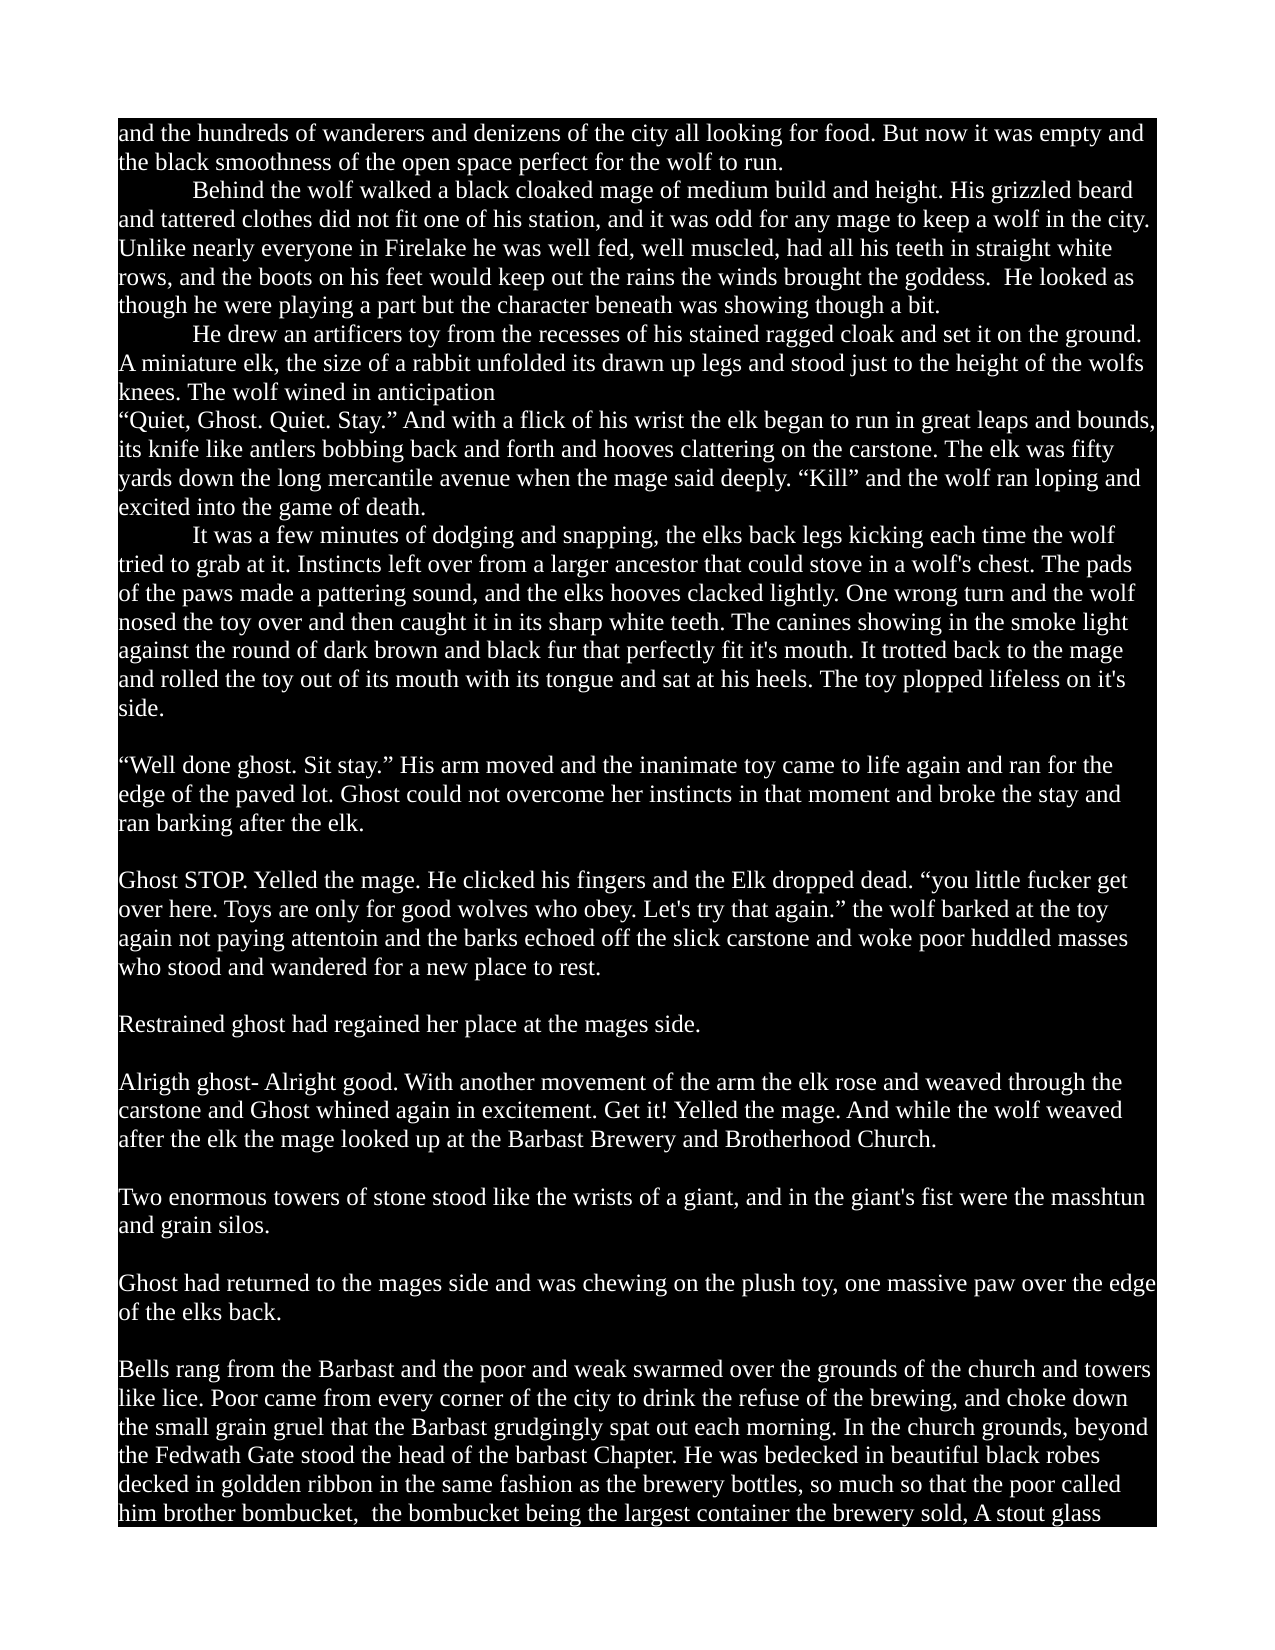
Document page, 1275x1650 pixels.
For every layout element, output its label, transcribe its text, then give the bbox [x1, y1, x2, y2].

text “Well done ghost. Sit stay.” His arm moved and the inanimate toy came to life again and ran for the edge of the paved lot. Ghost could not overcome her instincts in that moment and broke the stay and ran barking after the elk. Ghost STOP. Yelled the mage. He clicked his fingers and the Elk dropped dead. “you little fucker get over here. Toys are only for good wolves who obey. Let's try that again.” the wolf barked at the toy again not paying attentoin and the barks echoed off the slick carstone and woke poor huddled masses who stood and wandered for a new place to rest. Restrained ghost had regained her place at the mages side. Alrigth ghost- Alright good. With another movement of the arm the elk rose and weaved through the carstone and Ghost whined again in excitement. Get it! Yelled the mage. And while the wolf weaved after the elk the mage looked up at the Barbast Brewery and Brotherhood Church. Two enormous towers of stone stood like the wrists of a giant, and in the giant's fist were the masshtun and grain silos. [118, 751, 1157, 1239]
text Ghost had returned to the mages side and was chewing on the plush toy, one massive paw over the edge of the elks back. [118, 1268, 1157, 1326]
text He drew an artificers toy from the recesses of his stained ragged cloak and set it on the ground. A miniature elk, the size of a rabbit unfolded its drawn up legs and stood just to the height of the wolfs knees. The wolf wined in anticipation “Quiet, Ghost. Quiet. Stay.” And with a flick of his wrist the elk began to run in great leaps and bounds, its knife like antlers bobbing back and forth and hooves clattering on the carstone. The elk was fifty yards down the long mercantile avenue when the mage said deeply. “Kill” and the wolf ran loping and excited into the game of death. [118, 319, 1157, 521]
text Bells rang from the Barbast and the poor and weak swarmed over the grounds of the church and towers like lice. Poor came from every corner of the city to drink the refuse of the brewing, and choke down the small grain gruel that the Barbast grudgingly spat out each morning. In the church grounds, beyond the Fedwath Gate stood the head of the barbast Chapter. He was bedecked in beautiful black robes decked in goldden ribbon in the same fashion as the brewery bottles, so much so that the poor called him brother bombucket, the bombucket being the largest container the brewery sold, A stout glass [118, 1354, 1157, 1527]
text and the hundreds of wanderers and denizens of the city all looking for food. But now it was empty and the black smoothness of the open space perfect for the wolf to run. Behind the wolf walked a black cloaked mage of medium build and height. His grizzled beard and tattered clothes did not fit one of his station, and it was odd for any mage to keep a wolf in the city. Unlike nearly everyone in Firelake he was well fed, well muscled, had all his teeth in straight white rows, and the boots on his feet would keep out the rains the winds brought the goddess. He looked as though he were playing a part but the character beneath was showing though a bit. [118, 118, 1157, 319]
text It was a few minutes of dodging and snapping, the elks back legs kicking each time the wolf tried to grab at it. Instincts left over from a larger ancestor that could stove in a wolf's chest. The pads of the paws made a pattering sound, and the elks hooves clacked lightly. One wrong turn and the wolf nosed the toy over and then caught it in its sharp white teeth. The canines showing in the smoke light against the round of dark brown and black fur that perfectly fit it's mouth. It trotted back to the mage and rolled the toy out of its mouth with its tongue and sat at his heels. The toy plopped lifeless on it's side. [118, 521, 1157, 722]
